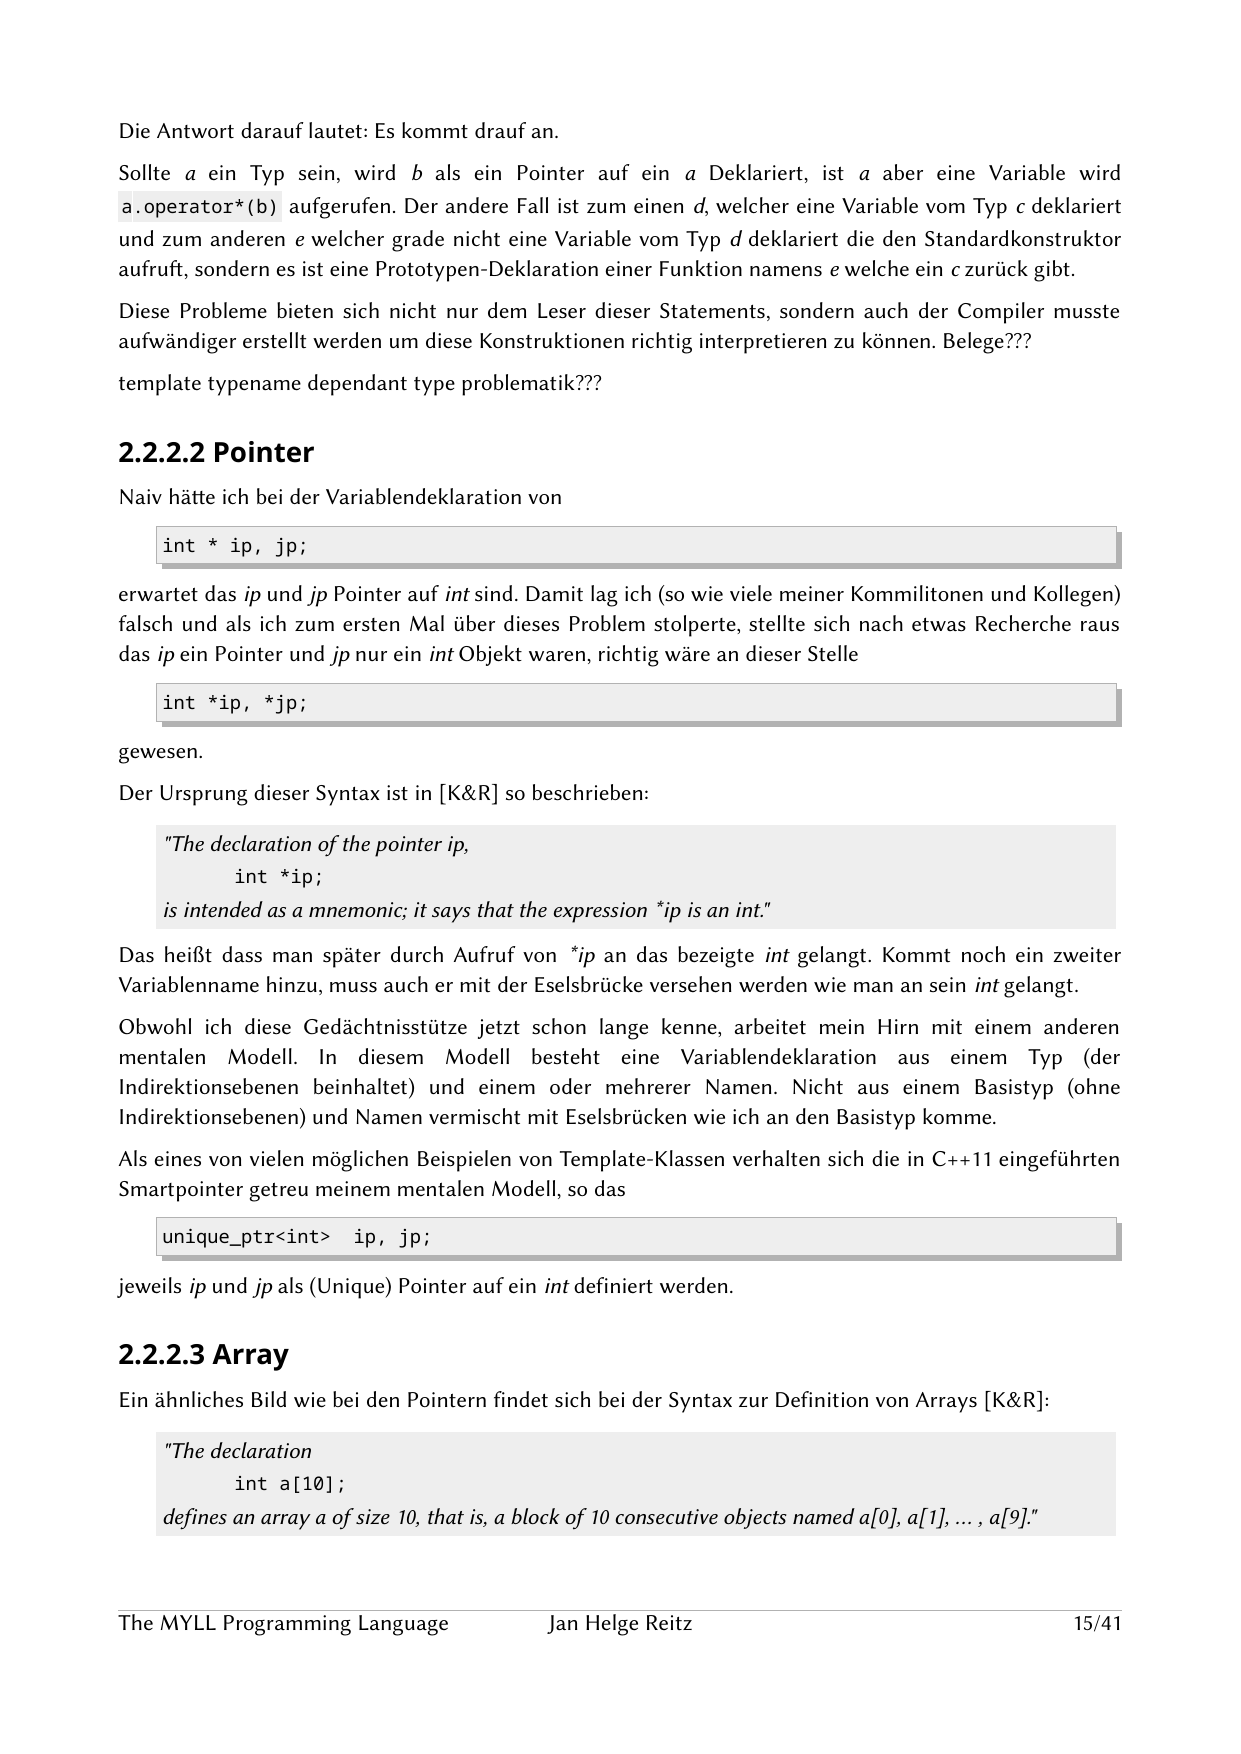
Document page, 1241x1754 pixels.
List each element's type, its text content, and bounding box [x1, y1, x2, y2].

subtitle Array [118, 1335, 1122, 1373]
text int a[10]; [156, 1462, 1116, 1498]
text Der Ursprung dieser Syntax ist in [K&R] so beschrieben: [118, 780, 1122, 806]
text Ein ähnliches Bild wie bei den Pointern findet sich bei der Syntax zur Definition von Arrays [K&R]: [118, 1387, 1122, 1413]
text erwartet das ip und jp Pointer auf int sind. Damit lag ich (so wie viele meiner Kommilitonen und Kollegen) falsch und als ich zum ersten Mal über dieses Problem stolperte, stellte sich nach etwas Recherche raus das ip ein Pointer und jp nur ein int Objekt waren, richtig wäre an dieser Stelle [118, 581, 1122, 667]
text Als eines von vielen möglichen Beispielen von Template-Klassen verhalten sich die in C++11 eingeführten Smartpointer getreu meinem mentalen Modell, so das [118, 1146, 1122, 1202]
text jeweils ip und jp als (Unique) Pointer auf ein int definiert werden. [118, 1273, 1122, 1299]
subtitle Pointer [118, 432, 1122, 470]
text "The declaration of the pointer ip, [156, 825, 1116, 855]
text Das heißt dass man später durch Aufruf von *ip an das bezeigte int gelangt. Kommt noch ein zweiter Variablenname hinzu, muss auch er mit der Eselsbrücke versehen werden wie man an sein int gelangt. [118, 942, 1122, 998]
text Sollte a ein Typ sein, wird b als ein Pointer auf ein a Deklariert, ist a aber eine Variable wird a.operator*(b) aufgerufen. Der andere Fall ist zum einen d, welcher eine Variable vom Typ c deklariert und zum anderen e welcher grade nicht eine Variable vom Typ d deklariert die den Standardkonstruktor aufruft, sondern es ist eine Prototypen-Deklaration einer Funktion namens e welche ein c zurück gibt. [118, 160, 1122, 282]
text is intended as a mnemonic; it says that the expression *ip is an int." [156, 891, 1116, 929]
text defines an array a of size 10, that is, a block of 10 consecutive objects named a[0], a[1], ... , a[9]." [156, 1498, 1116, 1536]
text "The declaration [156, 1432, 1116, 1462]
text Die Antwort darauf lautet: Es kommt drauf an. [118, 118, 1122, 144]
text unique_ptr<int> ip, jp; [157, 1218, 1116, 1255]
text int * ip, jp; [157, 527, 1116, 563]
text Naiv hätte ich bei der Variablendeklaration von [118, 484, 1122, 510]
text Obwohl ich diese Gedächtnisstütze jetzt schon lange kenne, arbeitet mein Hirn mit einem anderen mentalen Modell. In diesem Modell besteht eine Variablendeklaration aus einem Typ (der Indirektionsebenen beinhaltet) und einem oder mehrerer Namen. Nicht aus einem Basistyp (ohne Indirektionsebenen) und Namen vermischt mit Eselsbrücken wie ich an den Basistyp komme. [118, 1014, 1122, 1130]
text int *ip; [156, 855, 1116, 891]
text Diese Probleme bieten sich nicht nur dem Leser dieser Statements, sondern auch der Compiler musste aufwändiger erstellt werden um diese Konstruktionen richtig interpretieren zu können. Belege??? [118, 298, 1122, 354]
text gewesen. [118, 738, 1122, 764]
text int *ip, *jp; [157, 684, 1116, 721]
text template typename dependant type problematik??? [118, 370, 1122, 396]
